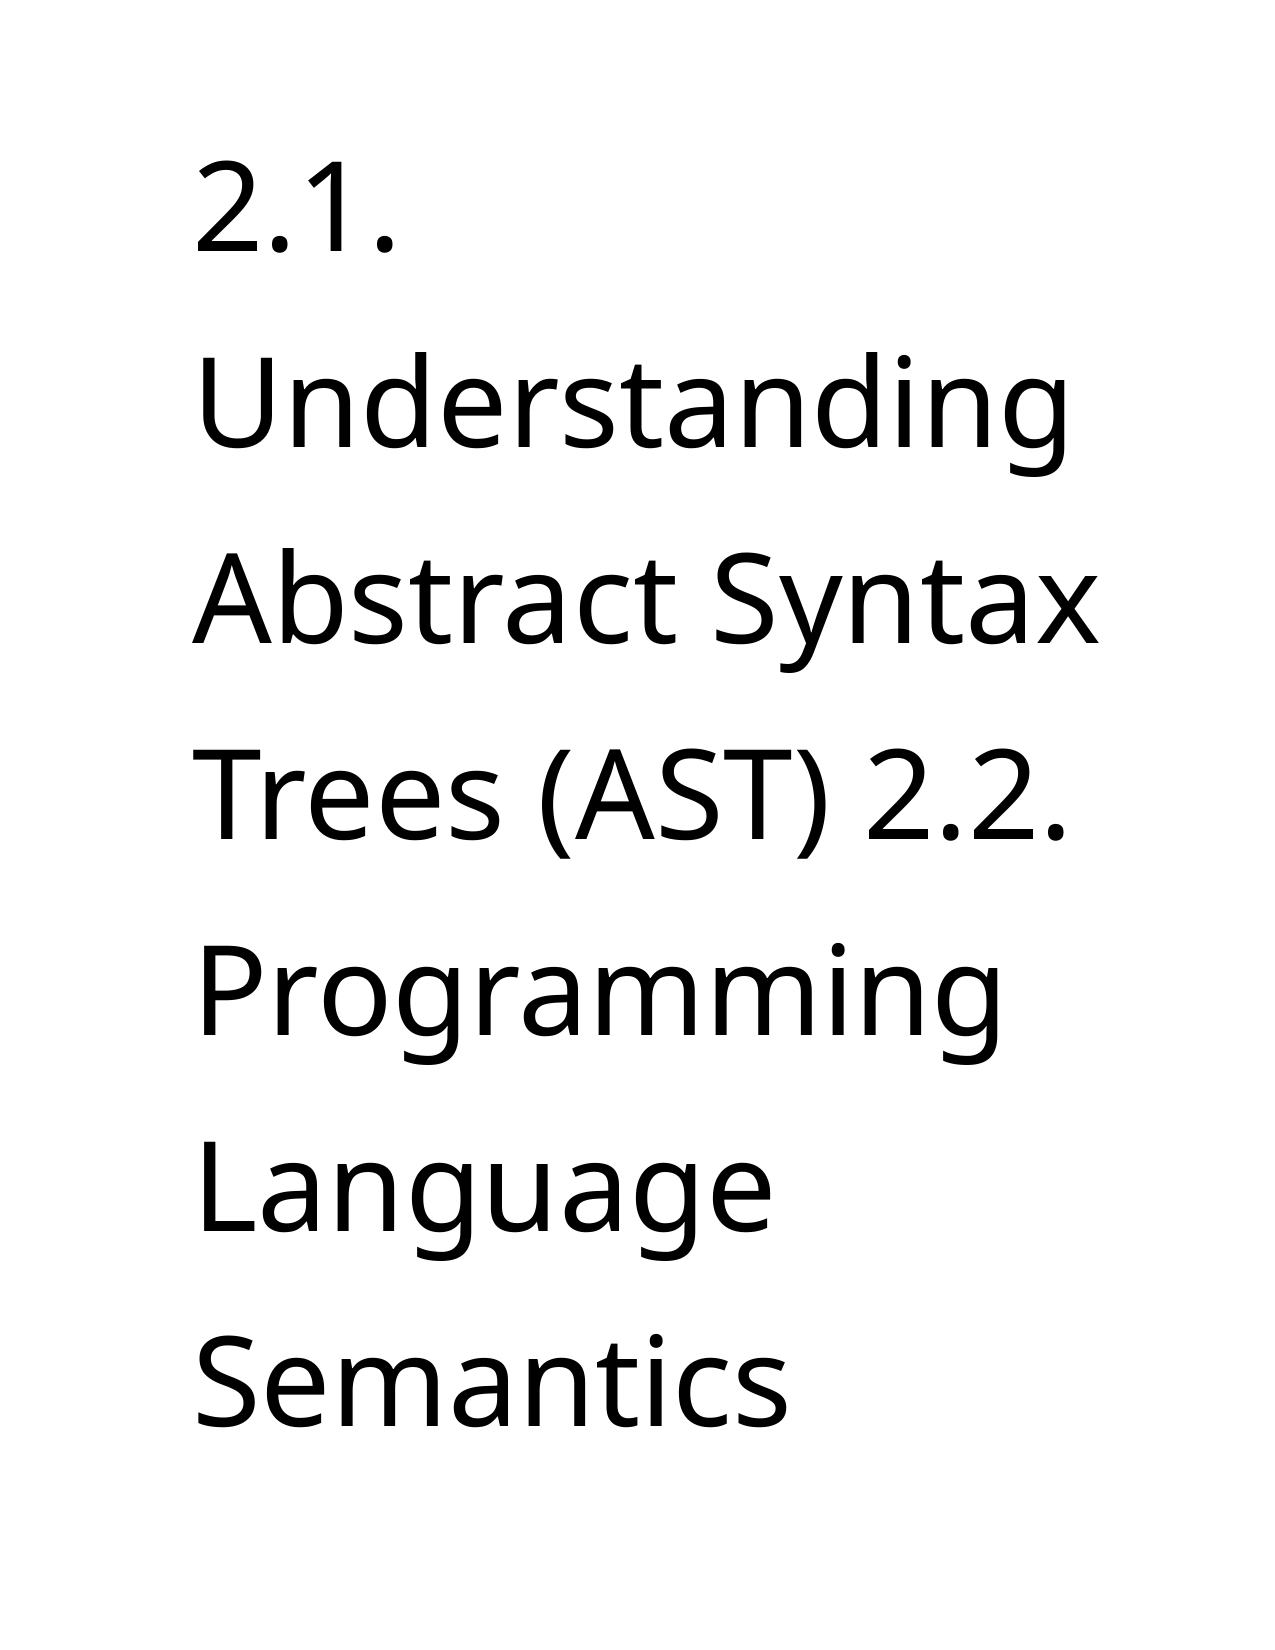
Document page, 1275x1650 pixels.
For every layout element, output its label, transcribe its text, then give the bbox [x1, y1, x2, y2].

list 2.1. Understanding Abstract Syntax Trees (AST) 2.2. Programming Language Semantics [162, 118, 1157, 1463]
